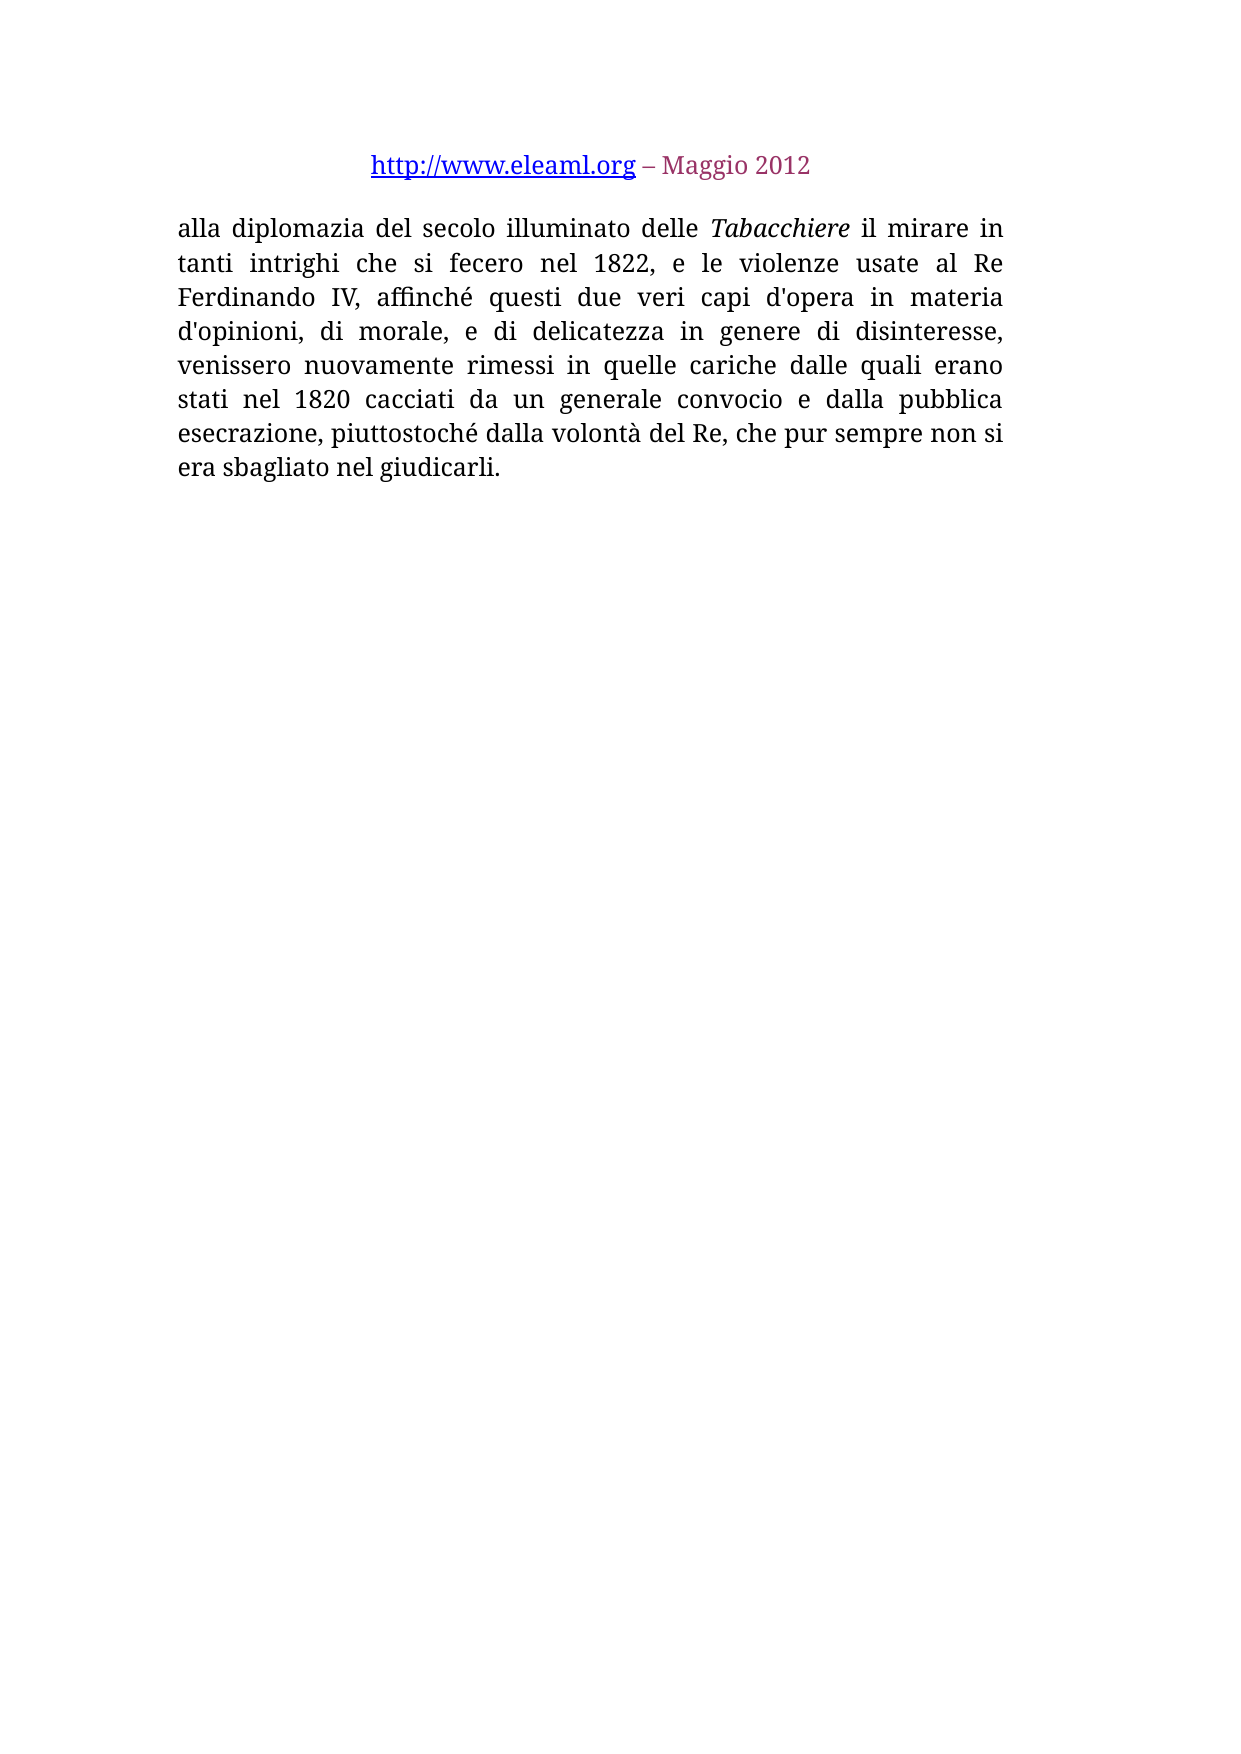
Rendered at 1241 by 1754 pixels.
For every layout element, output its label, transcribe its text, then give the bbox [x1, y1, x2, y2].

text alla diplomazia del secolo illuminato delle Tabacchiere il mirare in tanti intrighi che si fecero nel 1822, e le violenze usate al Re Ferdinando IV, affinché questi due veri capi d'opera in materia d'opinioni, di morale, e di delicatezza in genere di disinteresse, venissero nuovamente rimessi in quelle cariche dalle quali erano stati nel 1820 cacciati da un generale convocio e dalla pubblica esecrazione, piuttostoché dalla volontà del Re, che pur sempre non si era sbagliato nel giudicarli. [177, 211, 1004, 484]
